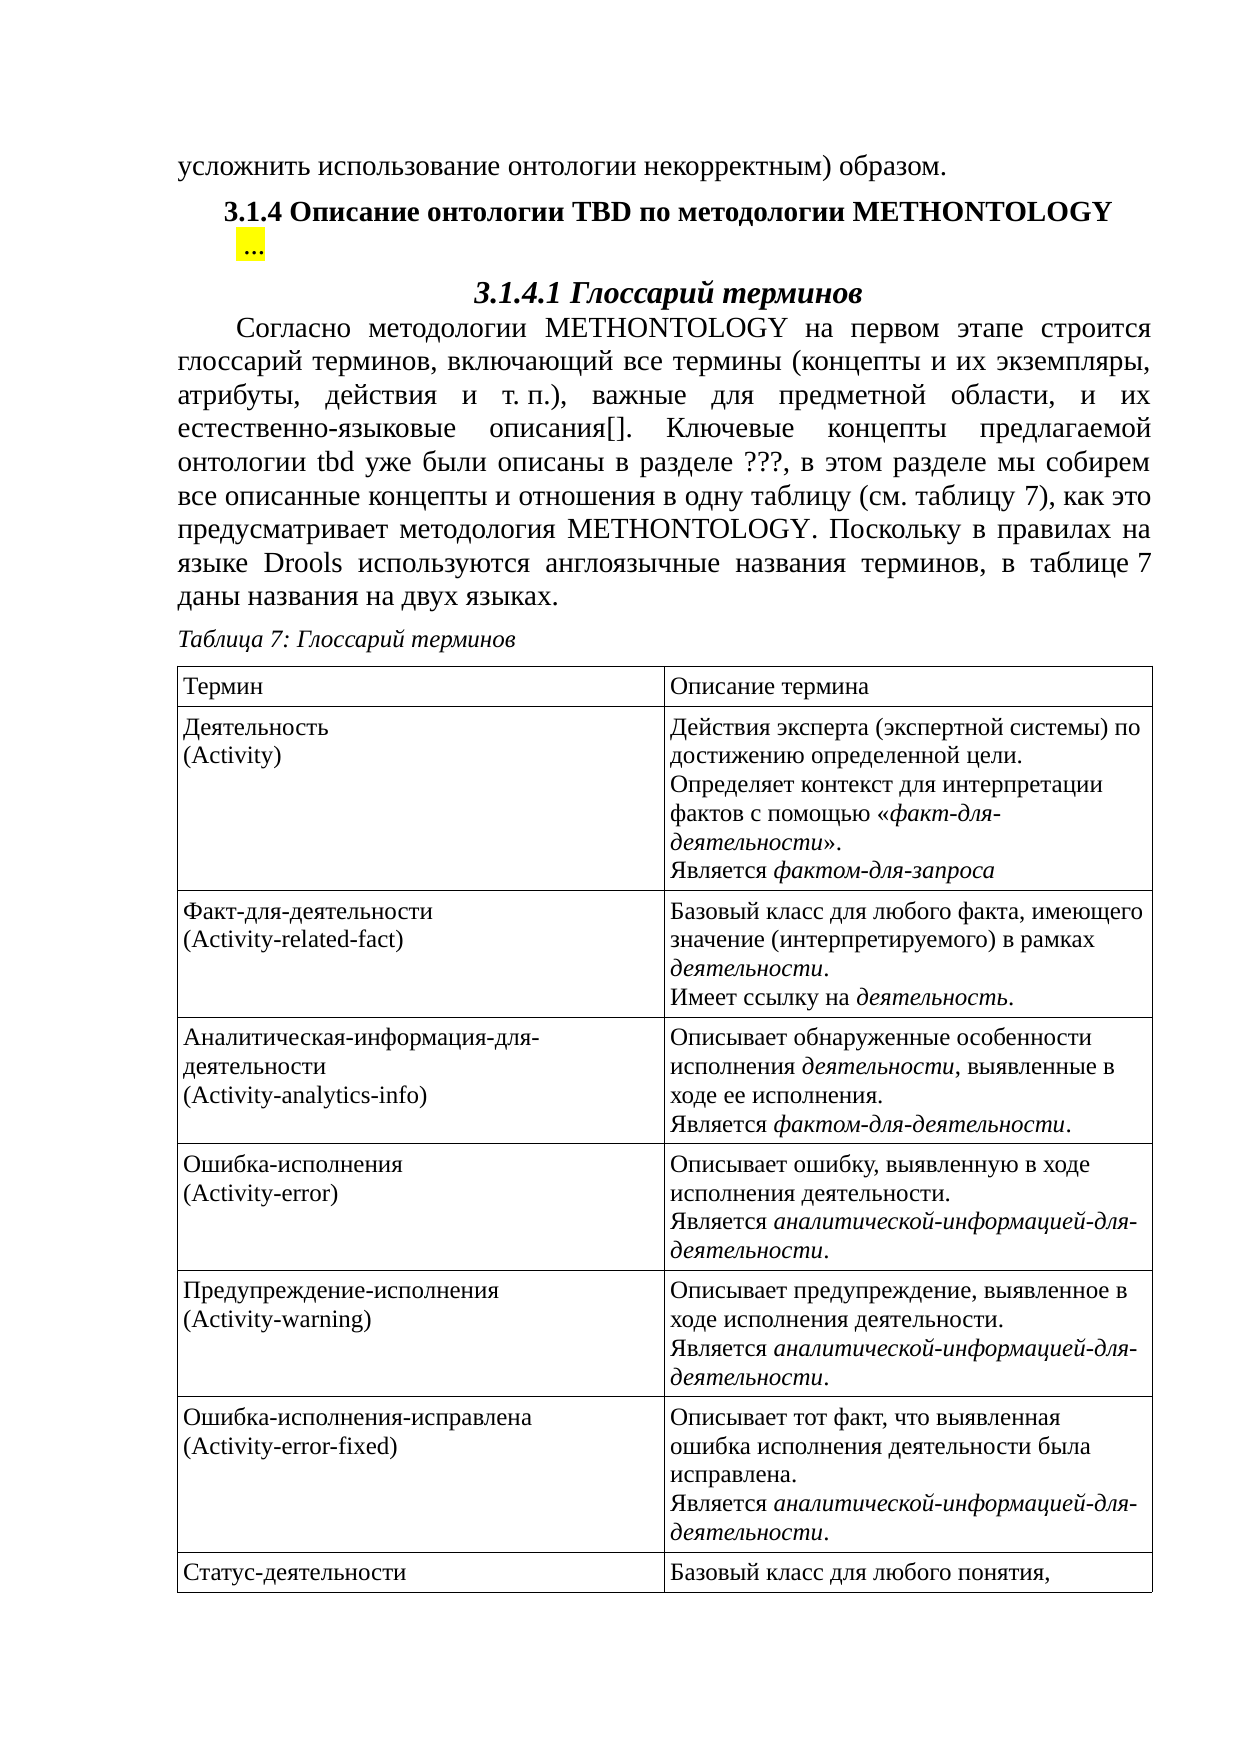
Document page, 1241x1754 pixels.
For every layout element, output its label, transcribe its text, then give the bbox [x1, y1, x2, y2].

table_cell Предупреждение-исполнения (Activity-warning) [178, 1271, 664, 1396]
text усложнить использование онтологии некорректным) образом. [177, 148, 1152, 181]
table_cell Факт-для-деятельности (Activity-related-fact) [178, 891, 664, 1017]
table_cell Аналитическая-информация-для-деятельности (Activity-analytics-info) [178, 1018, 664, 1143]
table_header Термин [178, 667, 664, 706]
table_cell Базовый класс для любого факта, имеющего значение (интерпретируемого) в рамках деятельности. Имеет ссылку на деятельность. [665, 891, 1152, 1017]
table_cell Статус-деятельности [178, 1553, 664, 1592]
table_cell Базовый класс для любого понятия, [665, 1553, 1152, 1592]
subtitle Описание онтологии TBD по методологии METHONTOLOGY [177, 194, 1152, 227]
text Таблица 7: Глоссарий терминов [177, 624, 1152, 653]
table_cell Описывает ошибку, выявленную в ходе исполнения деятельности. Является аналитической-информацией-для-деятельности. [665, 1144, 1152, 1270]
text Согласно методологии METHONTOLOGY на первом этапе строится глоссарий терминов, включающий все термины (концепты и их экземпляры, атрибуты, действия и т. п.), важные для предметной области, и их естественно-языковые описания[]. Ключевые концепты предлагаемой онтологии tbd уже были описаны в разделе ???, в этом разделе мы собирем все описанные концепты и отношения в одну таблицу (см. таблицу 7), как это предусматривает методология METHONTOLOGY. Поскольку в правилах на языке Drools используются англоязычные названия терминов, в таблице 7 даны названия на двух языках. [177, 310, 1152, 612]
subtitle Глоссарий терминов [177, 273, 1152, 310]
table_header Описание термина [665, 667, 1152, 706]
table_cell Описывает обнаруженные особенности исполнения деятельности, выявленные в ходе ее исполнения. Является фактом-для-деятельности. [665, 1018, 1152, 1143]
table_cell Описывает тот факт, что выявленная ошибка исполнения деятельности была исправлена. Является аналитической-информацией-для-деятельности. [665, 1397, 1152, 1552]
text ... [177, 227, 1152, 261]
table_cell Описывает предупреждение, выявленное в ходе исполнения деятельности. Является аналитической-информацией-для-деятельности. [665, 1271, 1152, 1396]
table_cell Действия эксперта (экспертной системы) по достижению определенной цели. Определяет контекст для интерпретации фактов с помощью «факт-для-деятельности». Является фактом-для-запроса [665, 707, 1152, 890]
table_cell Ошибка-исполнения (Activity-error) [178, 1144, 664, 1270]
table_cell Деятельность (Activity) [178, 707, 664, 890]
table_cell Ошибка-исполнения-исправлена (Activity-error-fixed) [178, 1397, 664, 1552]
